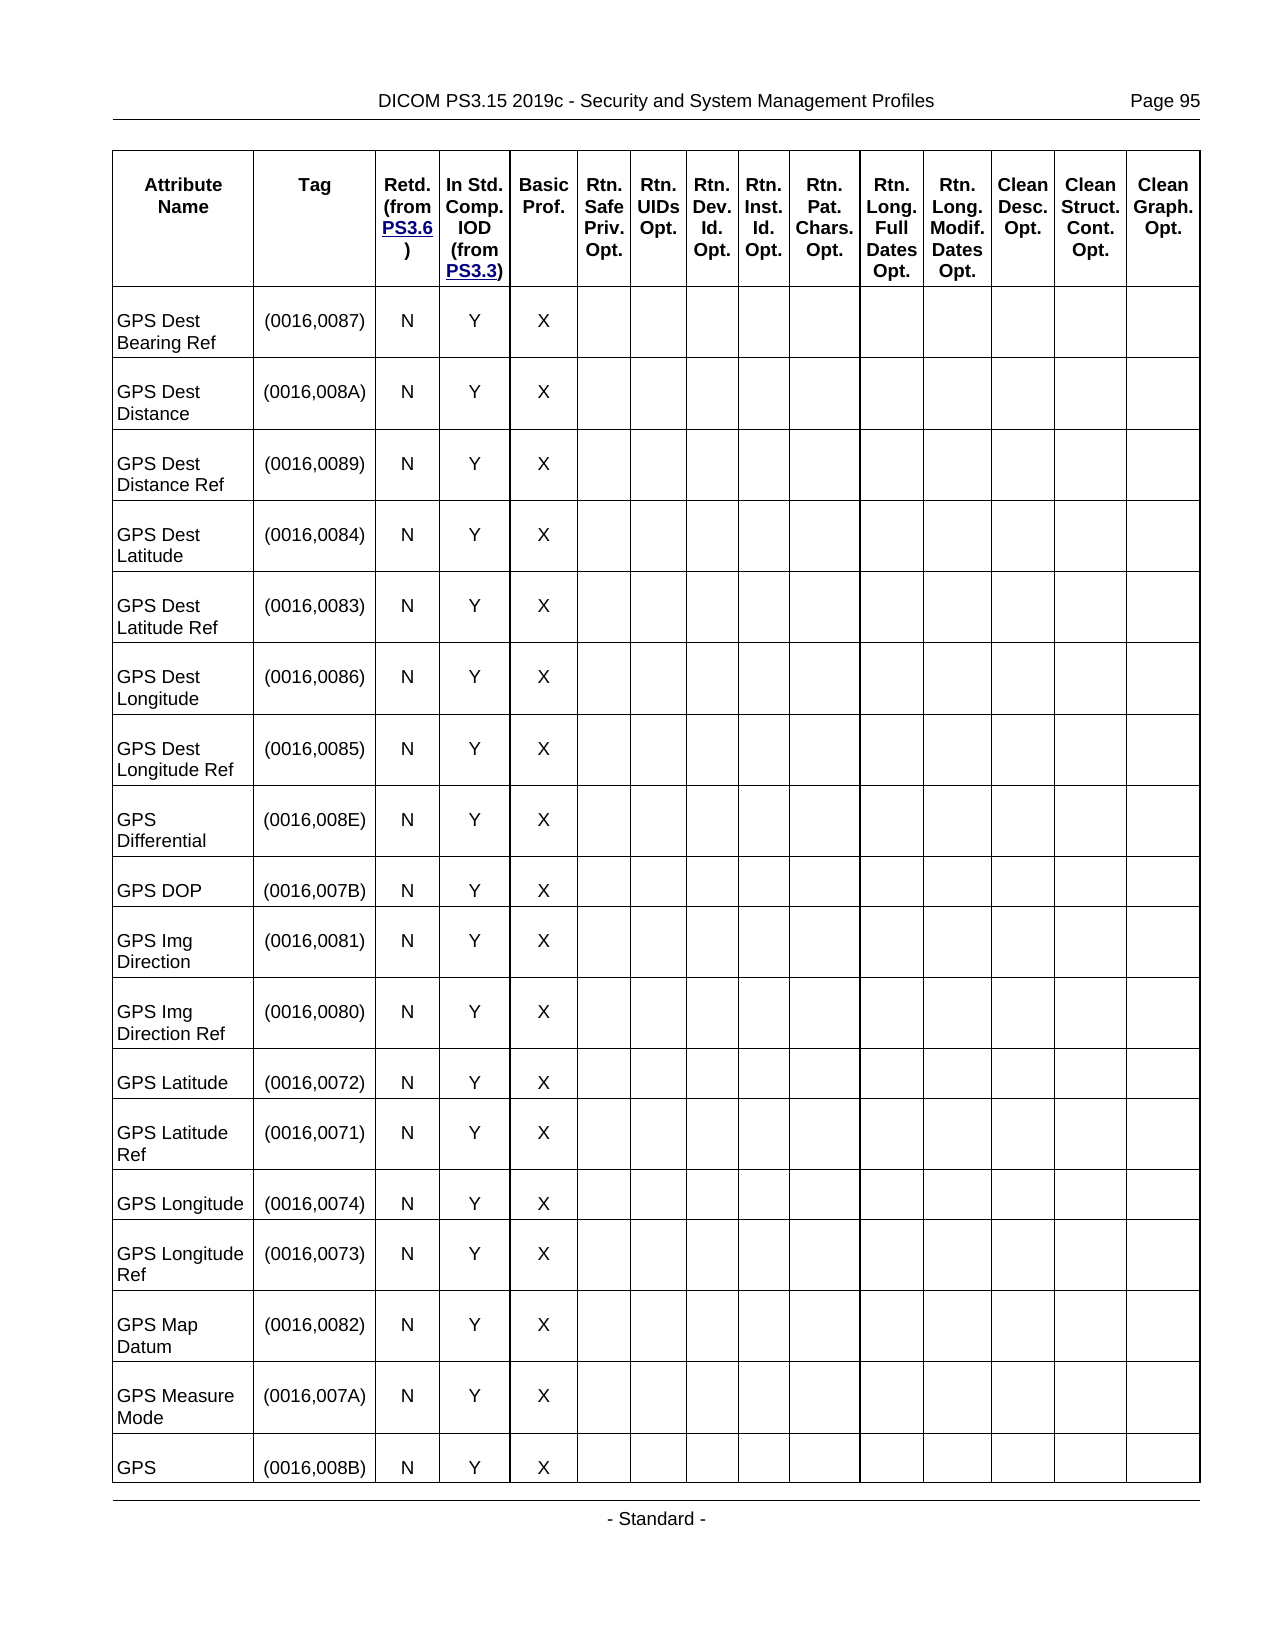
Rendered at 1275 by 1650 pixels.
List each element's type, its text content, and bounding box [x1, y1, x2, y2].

table_cell [790, 978, 859, 1048]
table_cell [1127, 430, 1199, 500]
table_cell Y [440, 1434, 509, 1482]
table_cell GPS Latitude​ Ref [113, 1099, 253, 1169]
table_cell Y [440, 978, 509, 1048]
table_cell [578, 715, 630, 785]
table_cell (0016,0087) [254, 287, 375, 357]
table_cell [687, 287, 738, 357]
table_header In Std. Comp. IOD (from PS3.3) [440, 151, 509, 286]
table_cell GPS Dest​ Latitude Ref [113, 572, 253, 642]
table_cell [1055, 715, 1126, 785]
table_cell [790, 501, 859, 571]
table_cell [992, 857, 1054, 906]
table_cell [790, 1362, 859, 1432]
table_cell [739, 715, 789, 785]
table_cell [687, 1362, 738, 1432]
table_cell [1127, 1170, 1199, 1219]
table_cell [992, 430, 1054, 500]
table_cell N [376, 643, 439, 713]
table_cell [687, 1170, 738, 1219]
table_cell [924, 1434, 991, 1482]
table_cell [687, 1434, 738, 1482]
table_cell [992, 643, 1054, 713]
table_cell [578, 572, 630, 642]
table_cell [687, 643, 738, 713]
table_cell [924, 1099, 991, 1169]
table_cell Y [440, 1362, 509, 1432]
table_cell Y [440, 1220, 509, 1290]
table_cell [578, 907, 630, 977]
table_cell [1055, 643, 1126, 713]
table_cell [1055, 1049, 1126, 1098]
table_cell [992, 501, 1054, 571]
table_cell [790, 1099, 859, 1169]
table_cell [739, 907, 789, 977]
table_cell [924, 1220, 991, 1290]
table_cell [924, 907, 991, 977]
table_cell Y [440, 1099, 509, 1169]
table_cell [578, 1049, 630, 1098]
table_cell [687, 907, 738, 977]
table_cell [739, 857, 789, 906]
table_cell [790, 786, 859, 856]
table_cell [739, 1291, 789, 1361]
table_cell [924, 1362, 991, 1432]
table_cell [578, 501, 630, 571]
table_cell [739, 430, 789, 500]
table_cell [1127, 907, 1199, 977]
table_header Rtn. Long. Modif. Dates Opt. [924, 151, 991, 286]
table_cell [739, 358, 789, 428]
table_cell [1127, 572, 1199, 642]
table_cell [924, 978, 991, 1048]
table_cell X [511, 1049, 577, 1098]
table_cell X [511, 1434, 577, 1482]
table_cell [790, 572, 859, 642]
table_cell GPS [113, 1434, 253, 1482]
table_cell N [376, 1099, 439, 1169]
table_cell GPS Img ​Direction [113, 907, 253, 977]
table_cell [687, 430, 738, 500]
table_cell Y [440, 430, 509, 500]
table_cell [790, 430, 859, 500]
table_cell [924, 786, 991, 856]
table_cell [1055, 1170, 1126, 1219]
table_cell [1055, 907, 1126, 977]
table_cell [631, 572, 686, 642]
table_cell Y [440, 501, 509, 571]
table_cell [1055, 358, 1126, 428]
table_cell (0016,0080) [254, 978, 375, 1048]
table_cell [578, 1434, 630, 1482]
table_cell GPS Dest ​Longitude Ref [113, 715, 253, 785]
table_cell N [376, 1362, 439, 1432]
table_cell GPS Img​ Direction Ref [113, 978, 253, 1048]
table_header Tag [254, 151, 375, 286]
table_cell N [376, 1220, 439, 1290]
table_cell [739, 786, 789, 856]
table_cell [687, 857, 738, 906]
table_cell [687, 786, 738, 856]
table_cell [1127, 1220, 1199, 1290]
table_cell [924, 572, 991, 642]
table_cell [1127, 358, 1199, 428]
table_header Attribute Name [113, 151, 253, 286]
table_cell [578, 643, 630, 713]
table_cell [1127, 978, 1199, 1048]
table_cell GPS Dest ​Distance Ref [113, 430, 253, 500]
table_cell [1127, 1434, 1199, 1482]
table_cell [1127, 501, 1199, 571]
table_cell X [511, 501, 577, 571]
table_cell [790, 857, 859, 906]
table_cell [861, 287, 923, 357]
table_cell N [376, 1170, 439, 1219]
table_cell (0016,007B) [254, 857, 375, 906]
table_cell (0016,0074) [254, 1170, 375, 1219]
table_cell X [511, 1170, 577, 1219]
table_cell [631, 978, 686, 1048]
table_cell [790, 1434, 859, 1482]
table_cell [739, 643, 789, 713]
table_cell [861, 430, 923, 500]
table_cell [739, 501, 789, 571]
table_cell [992, 786, 1054, 856]
table_cell [992, 358, 1054, 428]
table_cell [992, 1170, 1054, 1219]
table_cell [631, 786, 686, 856]
table_cell N [376, 501, 439, 571]
table_cell X [511, 572, 577, 642]
table_cell [861, 358, 923, 428]
table_cell (0016,008A) [254, 358, 375, 428]
table_cell [1055, 1220, 1126, 1290]
table_cell Y [440, 907, 509, 977]
table_cell N [376, 287, 439, 357]
table_cell [861, 1291, 923, 1361]
table_cell N [376, 715, 439, 785]
table_cell GPS Map​ Datum [113, 1291, 253, 1361]
table_cell [687, 978, 738, 1048]
table_cell X [511, 1220, 577, 1290]
table_cell [1127, 287, 1199, 357]
table_cell [739, 978, 789, 1048]
table_cell X [511, 643, 577, 713]
table_cell [1055, 1099, 1126, 1169]
table_header Basic Prof. [511, 151, 577, 286]
table_cell [687, 572, 738, 642]
table_cell [790, 1291, 859, 1361]
table_cell [861, 1170, 923, 1219]
table_cell N [376, 358, 439, 428]
table_header Rtn. Dev. Id. Opt. [687, 151, 738, 286]
table_cell X [511, 1099, 577, 1169]
table_cell [631, 907, 686, 977]
table_cell [739, 287, 789, 357]
table_header Rtn. Inst. Id. Opt. [739, 151, 789, 286]
table_cell (0016,0089) [254, 430, 375, 500]
table_cell [924, 643, 991, 713]
table_cell [1127, 1049, 1199, 1098]
table_cell [861, 786, 923, 856]
table_cell [992, 287, 1054, 357]
table_cell X [511, 786, 577, 856]
table_cell [1127, 1099, 1199, 1169]
table_cell [861, 1362, 923, 1432]
table_cell X [511, 287, 577, 357]
table_cell [631, 1049, 686, 1098]
table_cell GPS Dest​ Latitude [113, 501, 253, 571]
table_cell [687, 358, 738, 428]
table_cell [578, 1362, 630, 1432]
table_cell [790, 715, 859, 785]
table_cell [992, 1434, 1054, 1482]
table_cell X [511, 857, 577, 906]
table_cell [578, 1099, 630, 1169]
table_cell [687, 1220, 738, 1290]
table_cell Y [440, 358, 509, 428]
table_cell [790, 1220, 859, 1290]
table_cell N [376, 1291, 439, 1361]
table_cell Y [440, 1291, 509, 1361]
table_cell [578, 287, 630, 357]
table_cell [861, 572, 923, 642]
table_cell GPS Longitude [113, 1170, 253, 1219]
table_header Clean Desc. Opt. [992, 151, 1054, 286]
table_cell [924, 1291, 991, 1361]
table_cell [924, 430, 991, 500]
table_cell [578, 1291, 630, 1361]
table_cell N [376, 907, 439, 977]
table_cell Y [440, 572, 509, 642]
table_cell [1055, 430, 1126, 500]
table_cell N [376, 978, 439, 1048]
table_cell X [511, 1291, 577, 1361]
table_cell N [376, 1434, 439, 1482]
table_cell [631, 358, 686, 428]
table_cell [1055, 786, 1126, 856]
table_cell GPS Measure ​Mode [113, 1362, 253, 1432]
table_cell X [511, 430, 577, 500]
table_cell [739, 572, 789, 642]
table_cell [992, 978, 1054, 1048]
table_cell [790, 643, 859, 713]
table_cell N [376, 1049, 439, 1098]
table_cell (0016,0071) [254, 1099, 375, 1169]
table_cell X [511, 907, 577, 977]
table_cell [631, 1291, 686, 1361]
table_cell [924, 501, 991, 571]
table_cell [992, 1220, 1054, 1290]
table_cell Y [440, 643, 509, 713]
table_header Rtn. UIDs Opt. [631, 151, 686, 286]
table_cell [578, 978, 630, 1048]
table_cell [739, 1220, 789, 1290]
table_cell GPS Differential [113, 786, 253, 856]
table_cell [631, 1170, 686, 1219]
table_cell [861, 857, 923, 906]
table_cell [992, 1362, 1054, 1432]
table_cell [1055, 501, 1126, 571]
table_cell [631, 715, 686, 785]
table_cell (0016,008B) [254, 1434, 375, 1482]
table_cell (0016,0085) [254, 715, 375, 785]
table_cell [631, 1220, 686, 1290]
table_cell [578, 430, 630, 500]
table_cell [861, 1049, 923, 1098]
table_cell (0016,0073) [254, 1220, 375, 1290]
table_cell [1055, 287, 1126, 357]
table_cell GPS Longitude Ref [113, 1220, 253, 1290]
table_cell [861, 978, 923, 1048]
table_cell [739, 1362, 789, 1432]
table_cell (0016,008E) [254, 786, 375, 856]
table_cell GPS Dest ​Distance [113, 358, 253, 428]
table_cell X [511, 358, 577, 428]
table_cell [861, 1099, 923, 1169]
table_cell [578, 786, 630, 856]
table_cell [631, 1099, 686, 1169]
table_cell [924, 1049, 991, 1098]
table_cell [861, 1434, 923, 1482]
table_cell [1055, 1362, 1126, 1432]
table_cell [1055, 572, 1126, 642]
table_cell (0016,0083) [254, 572, 375, 642]
table_cell [687, 501, 738, 571]
table_cell Y [440, 1170, 509, 1219]
table_cell [861, 501, 923, 571]
table_cell (0016,0081) [254, 907, 375, 977]
table_cell N [376, 857, 439, 906]
table_cell [1127, 1291, 1199, 1361]
table_cell [790, 1049, 859, 1098]
table_cell [578, 1170, 630, 1219]
table_cell [739, 1170, 789, 1219]
table_cell (0016,0084) [254, 501, 375, 571]
table_cell [992, 907, 1054, 977]
table_cell GPS Dest ​Longitude [113, 643, 253, 713]
table_cell [1055, 857, 1126, 906]
table_cell [790, 1170, 859, 1219]
table_cell [739, 1049, 789, 1098]
table_cell GPS Dest​ Bearing Ref [113, 287, 253, 357]
table_header Rtn. Long. Full Dates Opt. [861, 151, 923, 286]
table_cell [739, 1434, 789, 1482]
table_cell [631, 287, 686, 357]
table_cell [687, 1099, 738, 1169]
table_cell [631, 501, 686, 571]
table_cell [861, 715, 923, 785]
table_cell [1127, 643, 1199, 713]
table_header Retd. (from PS3.6) [376, 151, 439, 286]
table_header Rtn. Safe Priv. Opt. [578, 151, 630, 286]
table_cell [992, 1291, 1054, 1361]
table_cell Y [440, 1049, 509, 1098]
table_cell [1055, 1291, 1126, 1361]
table_cell N [376, 430, 439, 500]
table_header Rtn. Pat. Chars. Opt. [790, 151, 859, 286]
table_cell [631, 857, 686, 906]
table_cell [739, 1099, 789, 1169]
table_header Clean Graph. Opt. [1127, 151, 1199, 286]
table_cell [924, 857, 991, 906]
table_cell (0016,0072) [254, 1049, 375, 1098]
table_cell [924, 358, 991, 428]
table_cell X [511, 1362, 577, 1432]
table_cell [924, 287, 991, 357]
table_cell [1127, 786, 1199, 856]
table_cell [1127, 715, 1199, 785]
table_cell (0016,0082) [254, 1291, 375, 1361]
table_cell [631, 643, 686, 713]
table_cell [861, 643, 923, 713]
table_cell GPS Latitude​ [113, 1049, 253, 1098]
table_cell Y [440, 715, 509, 785]
table_header Clean Struct. Cont. Opt. [1055, 151, 1126, 286]
table_cell [578, 1220, 630, 1290]
table_cell N [376, 786, 439, 856]
table_cell [992, 715, 1054, 785]
table_cell [790, 907, 859, 977]
table_cell [790, 287, 859, 357]
table_cell [861, 907, 923, 977]
table_cell [1055, 1434, 1126, 1482]
table_cell [924, 715, 991, 785]
table_cell [1055, 978, 1126, 1048]
table_cell [578, 857, 630, 906]
table_cell [1127, 1362, 1199, 1432]
table_cell [578, 358, 630, 428]
table_cell [631, 1434, 686, 1482]
table_cell [687, 1291, 738, 1361]
table_cell [1127, 857, 1199, 906]
table_cell [992, 1099, 1054, 1169]
table_cell [687, 1049, 738, 1098]
table_cell Y [440, 786, 509, 856]
table_cell N [376, 572, 439, 642]
table_cell (0016,0086) [254, 643, 375, 713]
table_cell [992, 1049, 1054, 1098]
table_cell [861, 1220, 923, 1290]
table_cell (0016,007A) [254, 1362, 375, 1432]
table_cell [790, 358, 859, 428]
table_cell Y [440, 287, 509, 357]
table_cell [992, 572, 1054, 642]
table_cell Y [440, 857, 509, 906]
table_cell X [511, 715, 577, 785]
table_cell [631, 430, 686, 500]
table_cell [687, 715, 738, 785]
table_cell [631, 1362, 686, 1432]
table_cell GPS DOP [113, 857, 253, 906]
table_cell X [511, 978, 577, 1048]
table_cell [924, 1170, 991, 1219]
